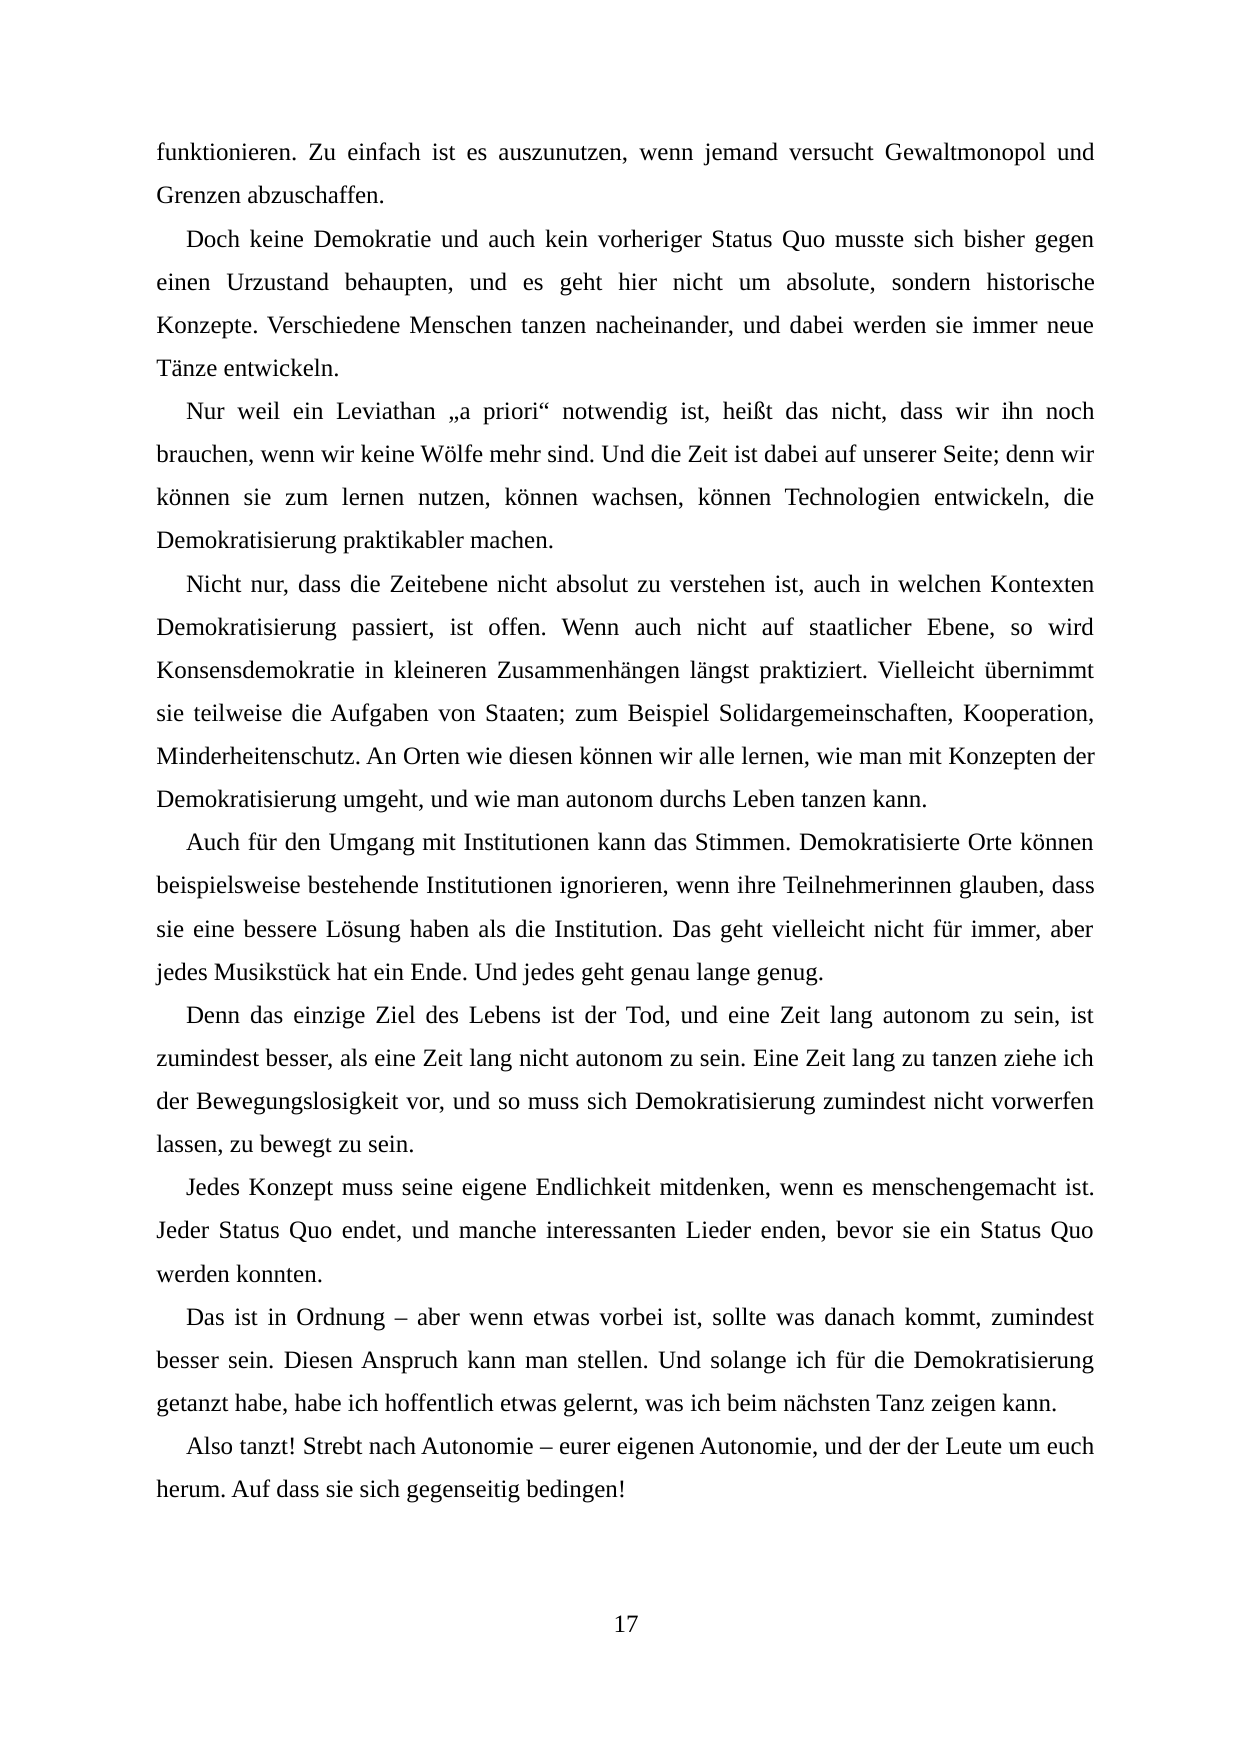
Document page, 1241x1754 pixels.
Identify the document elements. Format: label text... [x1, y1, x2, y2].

text Nicht nur, dass die Zeitebene nicht absolut zu verstehen ist, auch in welchen Kontexten Demokratisierung passiert, ist offen. Wenn auch nicht auf staatlicher Ebene, so wird Konsensdemokratie in kleineren Zusammenhängen längst praktiziert. Vielleicht übernimmt sie teilweise die Aufgaben von Staaten; zum Beispiel Solidargemeinschaften, Kooperation, Minderheitenschutz. An Orten wie diesen können wir alle lernen, wie man mit Konzepten der Demokratisierung umgeht, und wie man autonom durchs Leben tanzen kann. [156, 569, 1095, 813]
text Doch keine Demokratie und auch kein vorheriger Status Quo musste sich bisher gegen einen Urzustand behaupten, und es geht hier nicht um absolute, sondern historische Konzepte. Verschiedene Menschen tanzen nacheinander, und dabei werden sie immer neue Tänze entwickeln. [156, 224, 1095, 382]
text Das ist in Ordnung – aber wenn etwas vorbei ist, sollte was danach kommt, zumindest besser sein. Diesen Anspruch kann man stellen. Und solange ich für die Demokratisierung getanzt habe, habe ich hoffentlich etwas gelernt, was ich beim nächsten Tanz zeigen kann. [156, 1302, 1095, 1417]
text Also tanzt! Strebt nach Autonomie – eurer eigenen Autonomie, und der der Leute um euch herum. Auf dass sie sich gegenseitig bedingen! [156, 1431, 1095, 1503]
text Denn das einzige Ziel des Lebens ist der Tod, und eine Zeit lang autonom zu sein, ist zumindest besser, als eine Zeit lang nicht autonom zu sein. Eine Zeit lang zu tanzen ziehe ich der Bewegungslosigkeit vor, und so muss sich Demokratisierung zumindest nicht vorwerfen lassen, zu bewegt zu sein. [156, 1000, 1095, 1158]
text Jedes Konzept muss seine eigene Endlichkeit mitdenken, wenn es menschengemacht ist. Jeder Status Quo endet, und manche interessanten Lieder enden, bevor sie ein Status Quo werden konnten. [156, 1172, 1095, 1287]
text Nur weil ein Leviathan „a priori“ notwendig ist, heißt das nicht, dass wir ihn noch brauchen, wenn wir keine Wölfe mehr sind. Und die Zeit ist dabei auf unserer Seite; denn wir können sie zum lernen nutzen, können wachsen, können Technologien entwickeln, die Demokratisierung praktikabler machen. [156, 396, 1095, 554]
text Auch für den Umgang mit Institutionen kann das Stimmen. Demokratisierte Orte können beispielsweise bestehende Institutionen ignorieren, wenn ihre Teilnehmerinnen glauben, dass sie eine bessere Lösung haben als die Institution. Das geht vielleicht nicht für immer, aber jedes Musikstück hat ein Ende. Und jedes geht genau lange genug. [156, 827, 1095, 986]
text funktionieren. Zu einfach ist es auszunutzen, wenn jemand versucht Gewaltmonopol und Grenzen abzuschaffen. [156, 137, 1095, 209]
